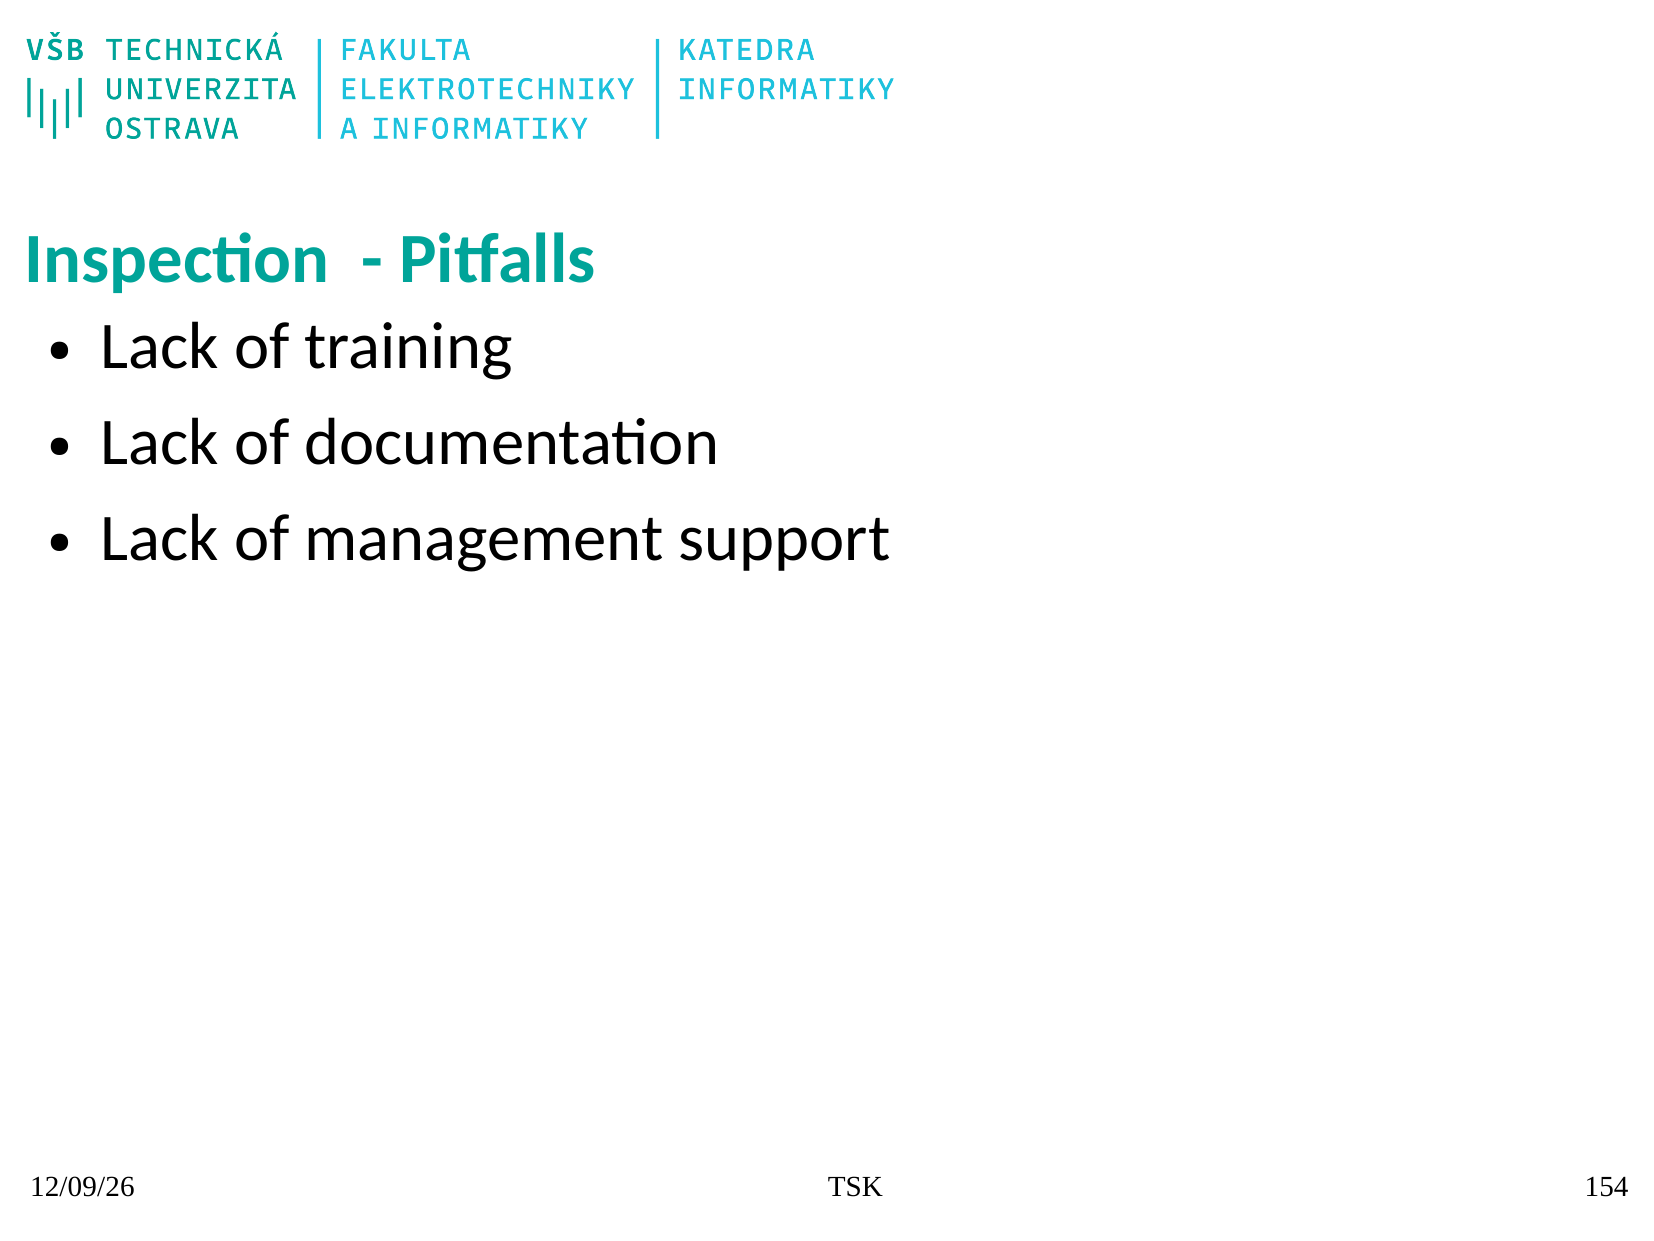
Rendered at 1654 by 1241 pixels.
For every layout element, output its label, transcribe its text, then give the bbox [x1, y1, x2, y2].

picture [26, 31, 894, 139]
title Inspection - Pitfalls [24, 169, 1629, 300]
list Lack of training Lack of documentation Lack of management support [30, 318, 1629, 1146]
